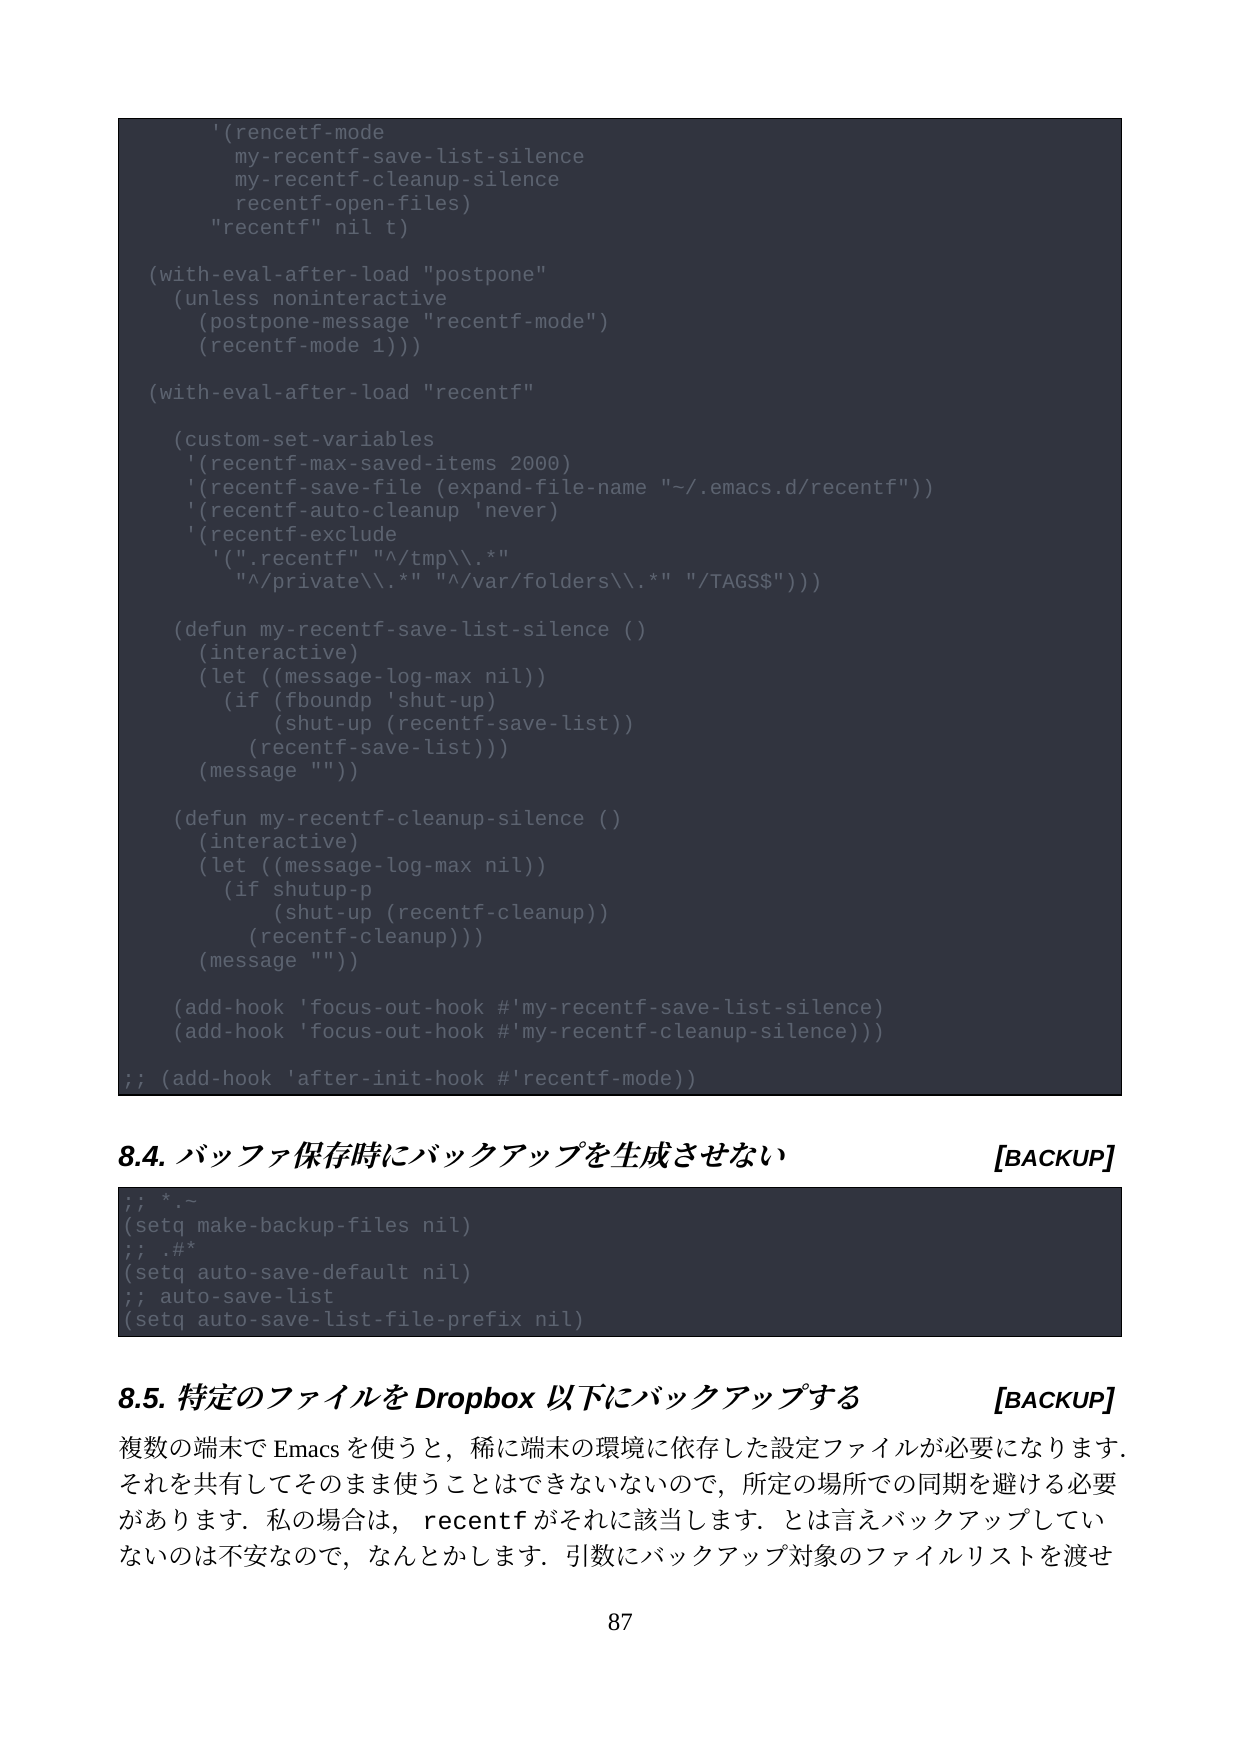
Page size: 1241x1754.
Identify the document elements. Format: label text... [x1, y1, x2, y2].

text 複数の端末でEmacsを使うと，稀に端末の環境に依存した設定ファイルが必要になります．それを共有してそのまま使うことはできないないので，所定の場所での同期を避ける必要があります．私の場合は， recentf がそれに該当します．とは言えバックアップしていないのは不安なので，なんとかします．引数にバックアップ対象のファイルリストを渡せます． [118, 1429, 1122, 1573]
subtitle 特定のファイルを Dropbox 以下にバックアップする [backup] [118, 1374, 1122, 1416]
text (recentf-mode 1))) [119, 331, 1121, 354]
text "^/private\\.*" "^/var/folders\\.*" "/TAGS$"))) [119, 567, 1121, 591]
text (shut-up (recentf-cleanup)) [119, 898, 1121, 922]
text (setq make-backup-files nil) [119, 1211, 1121, 1234]
text "recentf" nil t) [119, 213, 1121, 236]
text (if (fboundp 'shut-up) [119, 686, 1121, 709]
text (setq auto-save-default nil) [119, 1258, 1121, 1282]
text (add-hook 'focus-out-hook #'my-recentf-cleanup-silence))) [119, 1017, 1121, 1040]
text (if shutup-p [119, 875, 1121, 898]
text (postpone-message "recentf-mode") [119, 307, 1121, 331]
text (add-hook 'focus-out-hook #'my-recentf-save-list-silence) [119, 993, 1121, 1017]
text (message "")) [119, 946, 1121, 969]
text '(recentf-auto-cleanup 'never) [119, 496, 1121, 520]
text (let ((message-log-max nil)) [119, 662, 1121, 686]
text '(rencetf-mode [119, 119, 1121, 142]
text (unless noninteractive [119, 284, 1121, 307]
text ;; auto-save-list [119, 1282, 1121, 1306]
text (recentf-save-list))) [119, 733, 1121, 757]
text (defun my-recentf-save-list-silence () [119, 615, 1121, 638]
text '(".recentf" "^/tmp\\.*" [119, 544, 1121, 567]
text (let ((message-log-max nil)) [119, 851, 1121, 875]
text ;; *.~ [119, 1188, 1121, 1211]
text (interactive) [119, 638, 1121, 662]
text '(recentf-max-saved-items 2000) [119, 449, 1121, 473]
text ;; .#* [119, 1234, 1121, 1258]
text recentf-open-files) [119, 189, 1121, 213]
text my-recentf-cleanup-silence [119, 165, 1121, 189]
text (recentf-cleanup))) [119, 922, 1121, 946]
text (shut-up (recentf-save-list)) [119, 709, 1121, 733]
text (setq auto-save-list-file-prefix nil) [119, 1306, 1121, 1336]
text my-recentf-save-list-silence [119, 142, 1121, 165]
text (custom-set-variables [119, 426, 1121, 449]
text (interactive) [119, 827, 1121, 851]
text (message "")) [119, 757, 1121, 780]
subtitle バッファ保存時にバックアップを生成させない [backup] [118, 1133, 1122, 1175]
text (with-eval-after-load "recentf" [119, 378, 1121, 402]
text '(recentf-exclude [119, 520, 1121, 544]
text '(recentf-save-file (expand-file-name "~/.emacs.d/recentf")) [119, 473, 1121, 496]
text ;; (add-hook 'after-init-hook #'recentf-mode)) [119, 1064, 1121, 1094]
text (defun my-recentf-cleanup-silence () [119, 804, 1121, 827]
text (with-eval-after-load "postpone" [119, 260, 1121, 284]
